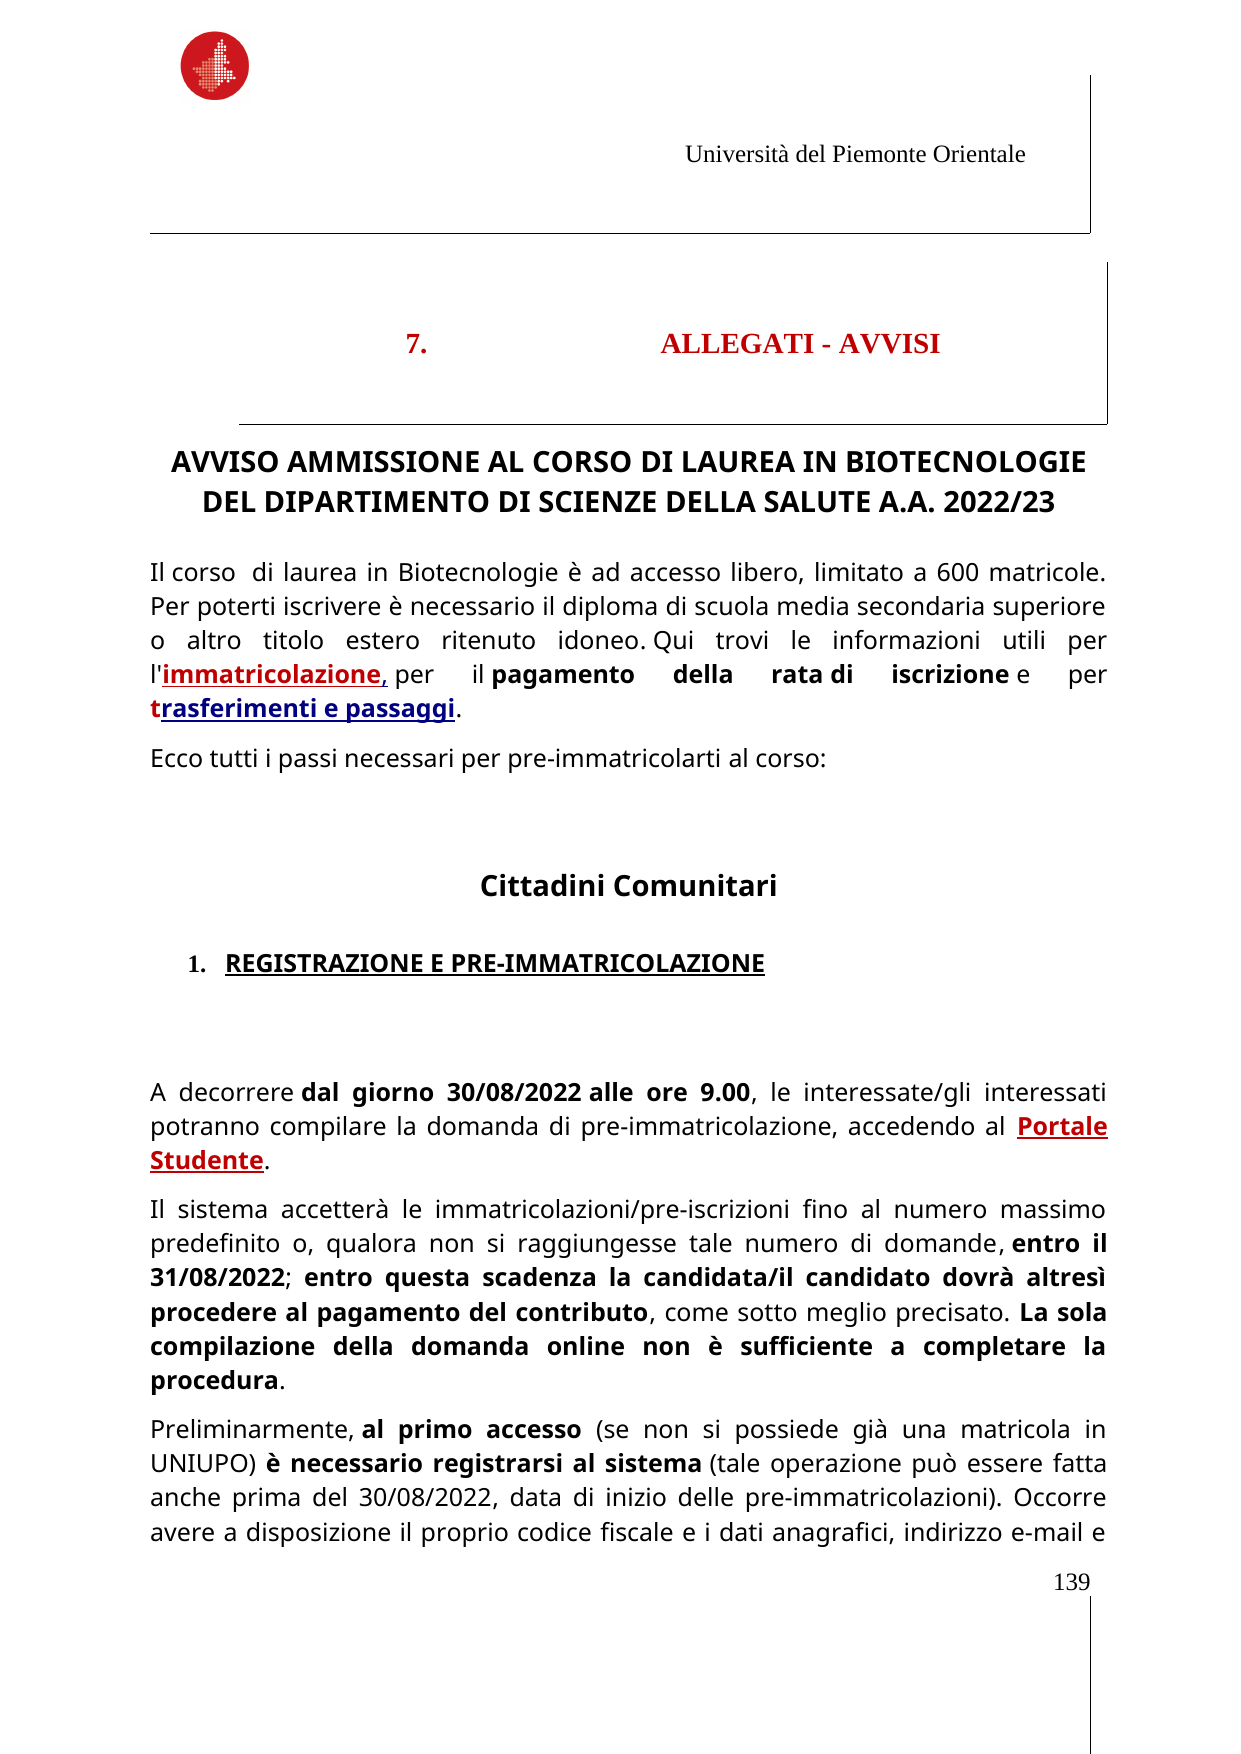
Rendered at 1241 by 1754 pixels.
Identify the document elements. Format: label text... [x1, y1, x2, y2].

list ALLEGATI - AVVISI [239, 262, 1107, 424]
text A decorrere dal giorno 30/08/2022 alle ore 9.00, le interessate/gli interessati potranno compilare la domanda di pre-immatricolazione, accedendo al Portale Studente. [150, 1074, 1107, 1176]
text AVVISO AMMISSIONE AL CORSO DI LAUREA IN BIOTECNOLOGIE DEL DIPARTIMENTO DI SCIENZE DELLA SALUTE A.A. 2022/23 [150, 441, 1107, 521]
text Il corso di laurea in Biotecnologie è ad accesso libero, limitato a 600 matricole. Per poterti iscrivere è necessario il diploma di scuola media secondaria superiore o altro titolo estero ritenuto idoneo. Qui trovi le informazioni utili per l'immatricolazione, per il pagamento della rata di iscrizione e per trasferimenti e passaggi. [150, 554, 1107, 725]
text Cittadini Comunitari [150, 865, 1107, 904]
list REGISTRAZIONE E PRE-IMMATRICOLAZIONE [187, 945, 1107, 979]
text Preliminarmente, al primo accesso (se non si possiede già una matricola in UNIUPO) è necessario registrarsi al sistema (tale operazione può essere fatta anche prima del 30/08/2022, data di inizio delle pre-immatricolazioni). Occorre avere a disposizione il proprio codice fiscale e i dati anagrafici, indirizzo e-mail e [150, 1412, 1107, 1548]
text Il sistema accetterà le immatricolazioni/pre-iscrizioni fino al numero massimo predefinito o, qualora non si raggiungesse tale numero di domande, entro il 31/08/2022; entro questa scadenza la candidata/il candidato dovrà altresì procedere al pagamento del contributo, come sotto meglio precisato. La sola compilazione della domanda online non è sufficiente a completare la procedura. [150, 1192, 1107, 1396]
text Ecco tutti i passi necessari per pre-immatricolarti al corso: [150, 741, 1107, 774]
